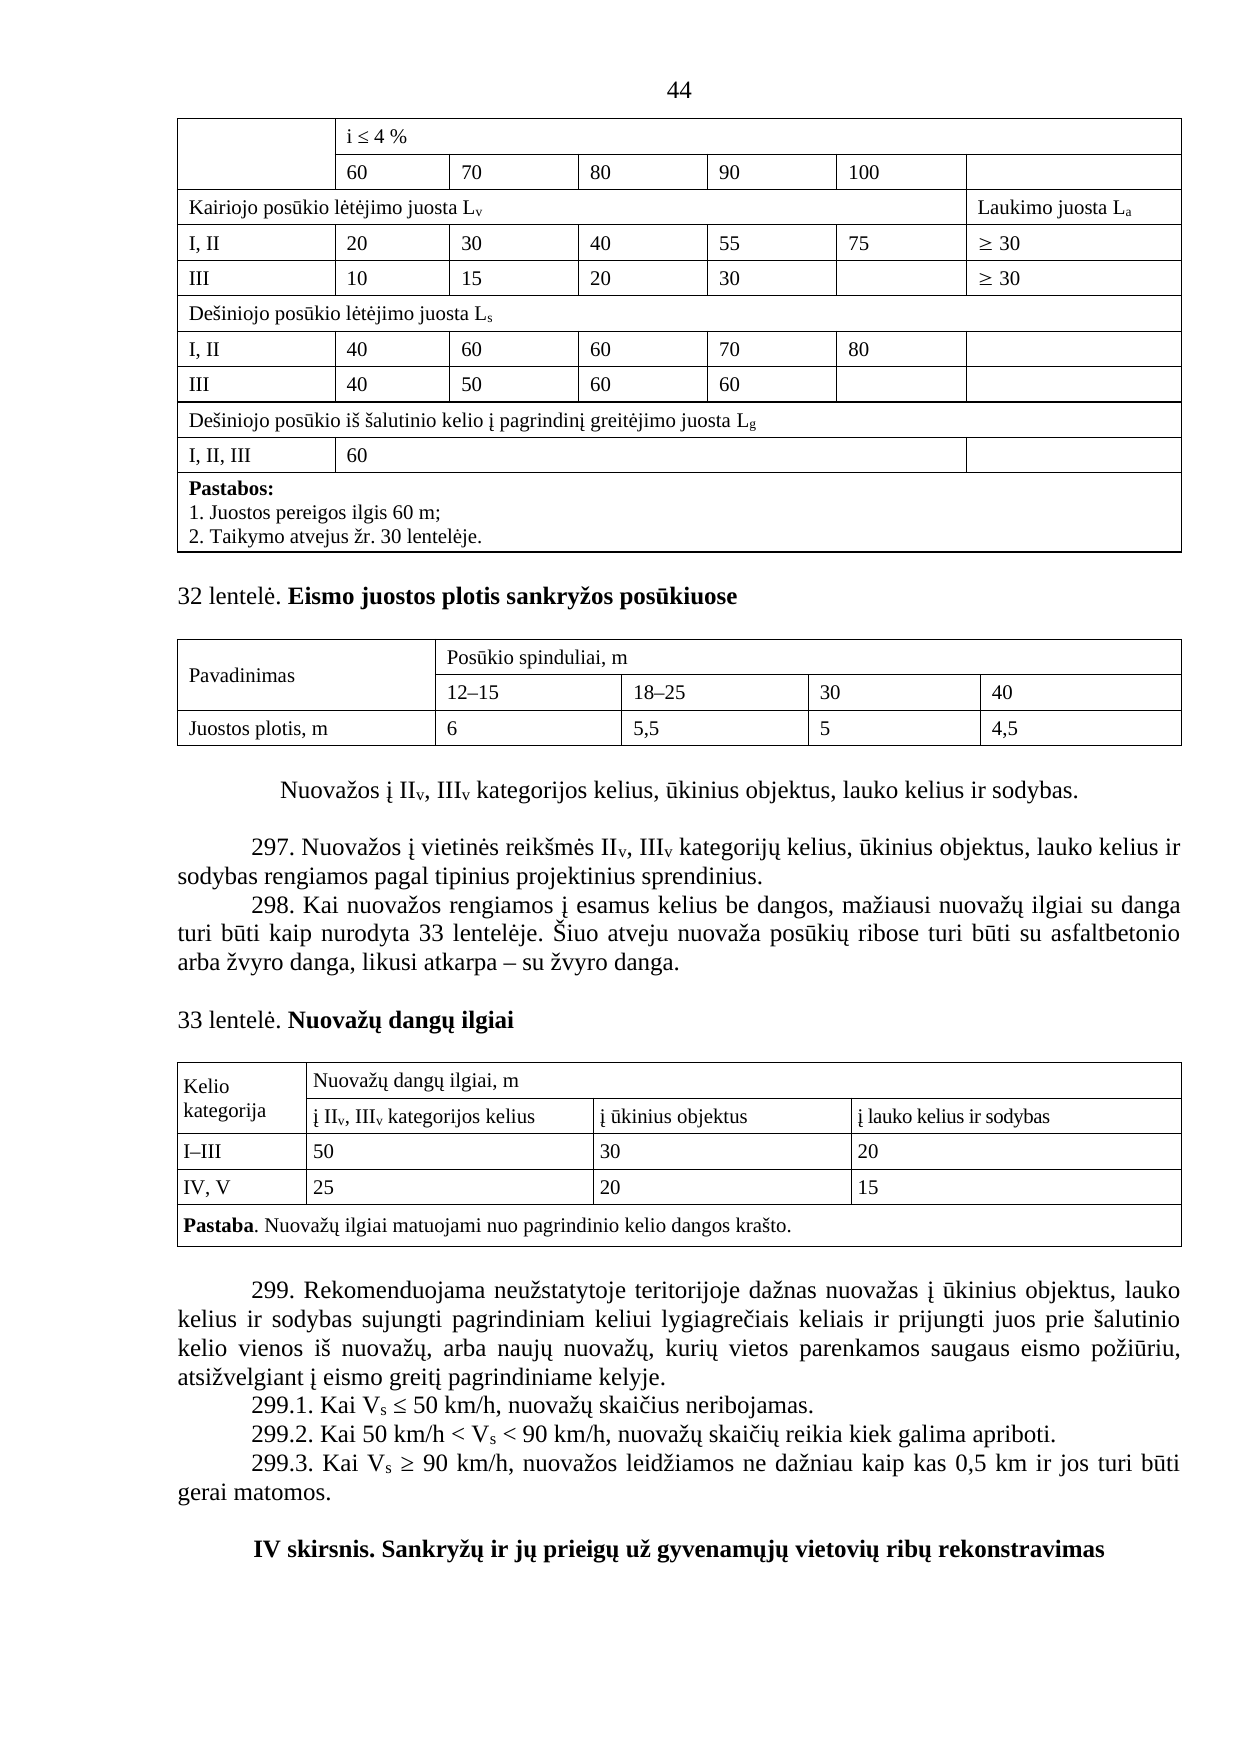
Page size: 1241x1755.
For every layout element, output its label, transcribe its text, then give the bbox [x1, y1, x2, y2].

text 299.3. Kai Vs ≥ 90 km/h, nuovažos leidžiamos ne dažniau kaip kas 0,5 km ir jos turi būti gerai matomos. [177, 1448, 1181, 1505]
table_cell I–III [178, 1134, 306, 1168]
table_cell 20 [852, 1134, 1181, 1168]
table_cell III [178, 261, 335, 295]
text 33 lentelė. Nuovažų dangų ilgiai [177, 1005, 1181, 1033]
table_cell III [178, 367, 335, 401]
table_cell 80 [579, 155, 707, 189]
table_cell 12–15 [436, 675, 621, 709]
text Nuovažos į IIv, IIIv kategorijos kelius, ūkinius objektus, lauko kelius ir sodybas. [177, 775, 1181, 803]
table_cell 30 [450, 225, 578, 260]
table_cell [837, 367, 966, 401]
text 299.2. Kai 50 km/h < Vs < 90 km/h, nuovažų skaičių reikia kiek galima apriboti. [177, 1419, 1181, 1448]
table_cell 70 [708, 332, 836, 366]
table_cell 55 [708, 225, 836, 260]
table_cell 40 [579, 225, 707, 260]
table_cell 30 [708, 261, 836, 295]
table_cell 20 [579, 261, 707, 295]
table_cell 15 [852, 1170, 1181, 1204]
table_header Nuovažų dangų ilgiai, m [307, 1063, 1181, 1098]
table_cell 5 [809, 711, 980, 745]
table_cell 100 [837, 155, 966, 189]
table_cell Dešiniojo posūkio lėtėjimo juosta Ls [178, 296, 1181, 331]
table_cell į lauko kelius ir sodybas [852, 1099, 1181, 1133]
table_cell [967, 155, 1181, 189]
table_cell [967, 332, 1181, 366]
table_cell 60 [579, 367, 707, 401]
table_cell 80 [837, 332, 966, 366]
table_cell Dešiniojo posūkio iš šalutinio kelio į pagrindinį greitėjimo juosta Lg [178, 403, 1181, 437]
table_cell 50 [450, 367, 578, 401]
table_cell 60 [336, 438, 966, 472]
table_cell 30 [809, 675, 980, 709]
table_cell I, II, III [178, 438, 335, 472]
table_cell 40 [336, 332, 449, 366]
table_cell Pastabos: 1. Juostos pereigos ilgis 60 m; 2. Taikymo atvejus žr. 30 lentelėje. [178, 473, 1181, 551]
table_cell į IIv, IIIv kategorijos kelius [307, 1099, 593, 1133]
table_cell 4,5 [981, 711, 1181, 745]
table_cell 6 [436, 711, 621, 745]
table_header [178, 119, 335, 189]
table_cell I, II [178, 332, 335, 366]
table_cell 30 [594, 1134, 851, 1168]
table_cell 25 [307, 1170, 593, 1204]
table_cell ³ 30 [967, 261, 1181, 295]
table_cell [967, 367, 1181, 401]
text 298. Kai nuovažos rengiamos į esamus kelius be dangos, mažiausi nuovažų ilgiai su danga turi būti kaip nurodyta 33 lentelėje. Šiuo atveju nuovaža posūkių ribose turi būti su asfaltbetonio arba žvyro danga, likusi atkarpa – su žvyro danga. [177, 890, 1181, 976]
table_cell Kairiojo posūkio lėtėjimo juosta Lv [178, 190, 966, 224]
text 297. Nuovažos į vietinės reikšmės IIv, IIIv kategorijų kelius, ūkinius objektus, lauko kelius ir sodybas rengiamos pagal tipinius projektinius sprendinius. [177, 832, 1181, 890]
table_cell 70 [450, 155, 578, 189]
table_header Pavadinimas [178, 640, 435, 709]
table_header Kelio kategorija [178, 1063, 306, 1133]
table_cell I, II [178, 225, 335, 260]
text IV skirsnis. Sankryžų ir jų prieigų už gyvenamųjų vietovių ribų rekonstravimas [177, 1534, 1181, 1563]
table_cell į ūkinius objektus [594, 1099, 851, 1133]
text 32 lentelė. Eismo juostos plotis sankryžos posūkiuose [177, 581, 1181, 610]
table_cell 20 [594, 1170, 851, 1204]
table_cell 60 [336, 155, 449, 189]
table_cell [967, 438, 1181, 472]
table_cell Juostos plotis, m [178, 711, 435, 745]
table_cell 15 [450, 261, 578, 295]
table_cell 20 [336, 225, 449, 260]
table_cell 10 [336, 261, 449, 295]
text 299. Rekomenduojama neužstatytoje teritorijoje dažnas nuovažas į ūkinius objektus, lauko kelius ir sodybas sujungti pagrindiniam keliui lygiagrečiais keliais ir prijungti juos prie šalutinio kelio vienos iš nuovažų, arba naujų nuovažų, kurių vietos parenkamos saugaus eismo požiūriu, atsižvelgiant į eismo greitį pagrindiniame kelyje. [177, 1275, 1181, 1390]
table_cell 40 [981, 675, 1181, 709]
table_cell ³ 30 [967, 225, 1181, 260]
table_cell 18–25 [622, 675, 808, 709]
table_cell 40 [336, 367, 449, 401]
table_cell Laukimo juosta La [967, 190, 1181, 224]
table_cell 90 [708, 155, 836, 189]
table_cell 60 [708, 367, 836, 401]
table_cell 75 [837, 225, 966, 260]
table_cell 5,5 [622, 711, 808, 745]
table_cell Pastaba. Nuovažų ilgiai matuojami nuo pagrindinio kelio dangos krašto. [178, 1205, 1181, 1246]
table_cell 50 [307, 1134, 593, 1168]
table_cell 60 [450, 332, 578, 366]
table_cell i ≤ 4 % [336, 119, 1181, 153]
table_header Posūkio spinduliai, m [436, 640, 1181, 674]
table_cell [837, 261, 966, 295]
text 299.1. Kai Vs ≤ 50 km/h, nuovažų skaičius neribojamas. [177, 1390, 1181, 1419]
table_cell 60 [579, 332, 707, 366]
table_cell IV, V [178, 1170, 306, 1204]
